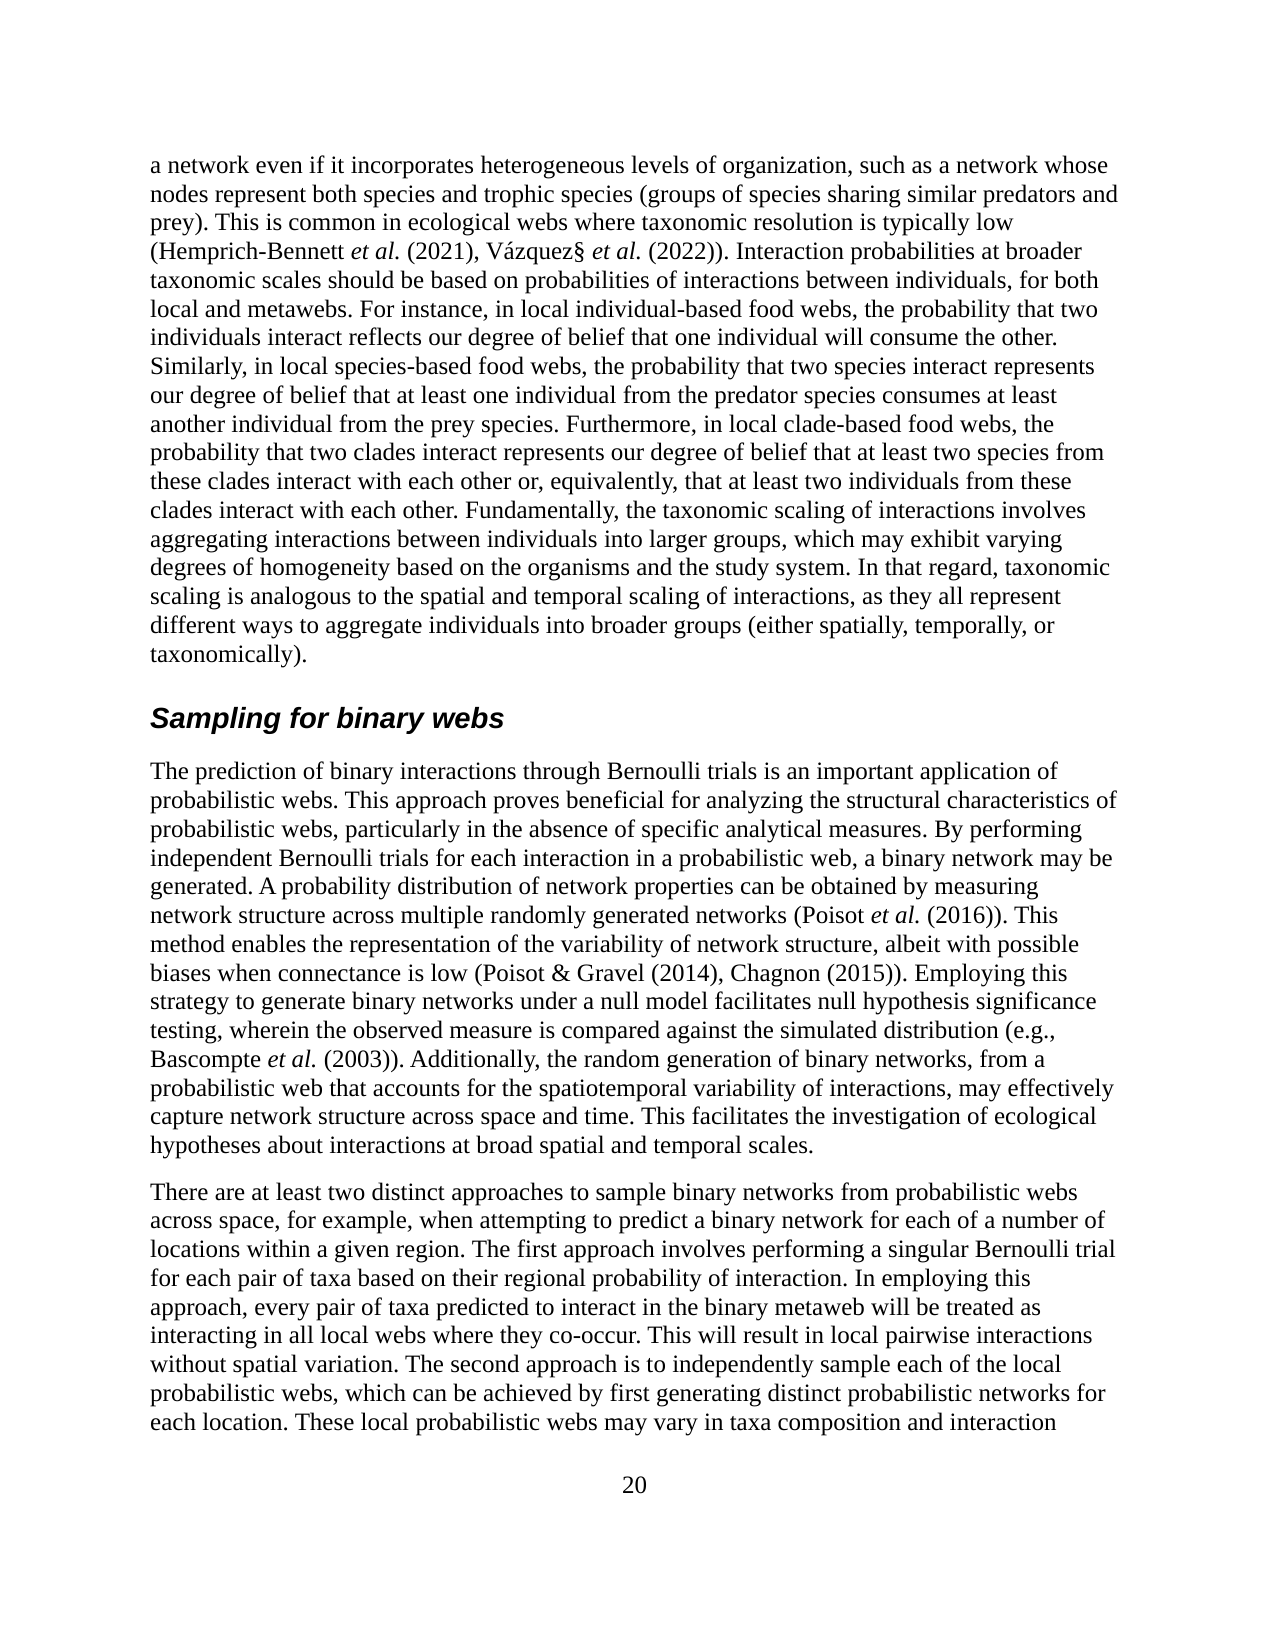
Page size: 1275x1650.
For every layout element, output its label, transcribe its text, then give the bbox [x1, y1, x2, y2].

text a network even if it incorporates heterogeneous levels of organization, such as a network whose nodes represent both species and trophic species (groups of species sharing similar predators and prey). This is common in ecological webs where taxonomic resolution is typically low (Hemprich-Bennett et al. (2021), Vázquez§ et al. (2022)). Interaction probabilities at broader taxonomic scales should be based on probabilities of interactions between individuals, for both local and metawebs. For instance, in local individual-based food webs, the probability that two individuals interact reflects our degree of belief that one individual will consume the other. Similarly, in local species-based food webs, the probability that two species interact represents our degree of belief that at least one individual from the predator species consumes at least another individual from the prey species. Furthermore, in local clade-based food webs, the probability that two clades interact represents our degree of belief that at least two species from these clades interact with each other or, equivalently, that at least two individuals from these clades interact with each other. Fundamentally, the taxonomic scaling of interactions involves aggregating interactions between individuals into larger groups, which may exhibit varying degrees of homogeneity based on the organisms and the study system. In that regard, taxonomic scaling is analogous to the spatial and temporal scaling of interactions, as they all represent different ways to aggregate individuals into broader groups (either spatially, temporally, or taxonomically). [150, 150, 1125, 667]
text The prediction of binary interactions through Bernoulli trials is an important application of probabilistic webs. This approach proves beneficial for analyzing the structural characteristics of probabilistic webs, particularly in the absence of specific analytical measures. By performing independent Bernoulli trials for each interaction in a probabilistic web, a binary network may be generated. A probability distribution of network properties can be obtained by measuring network structure across multiple randomly generated networks (Poisot et al. (2016)). This method enables the representation of the variability of network structure, albeit with possible biases when connectance is low (Poisot & Gravel (2014), Chagnon (2015)). Employing this strategy to generate binary networks under a null model facilitates null hypothesis significance testing, wherein the observed measure is compared against the simulated distribution (e.g., Bascompte et al. (2003)). Additionally, the random generation of binary networks, from a probabilistic web that accounts for the spatiotemporal variability of interactions, may effectively capture network structure across space and time. This facilitates the investigation of ecological hypotheses about interactions at broad spatial and temporal scales. [150, 756, 1125, 1159]
text There are at least two distinct approaches to sample binary networks from probabilistic webs across space, for example, when attempting to predict a binary network for each of a number of locations within a given region. The first approach involves performing a singular Bernoulli trial for each pair of taxa based on their regional probability of interaction. In employing this approach, every pair of taxa predicted to interact in the binary metaweb will be treated as interacting in all local webs where they co-occur. This will result in local pairwise interactions without spatial variation. The second approach is to independently sample each of the local probabilistic webs, which can be achieved by first generating distinct probabilistic networks for each location. These local probabilistic webs may vary in taxa composition and interaction [150, 1177, 1125, 1436]
subtitle Sampling for binary webs [150, 701, 1125, 735]
